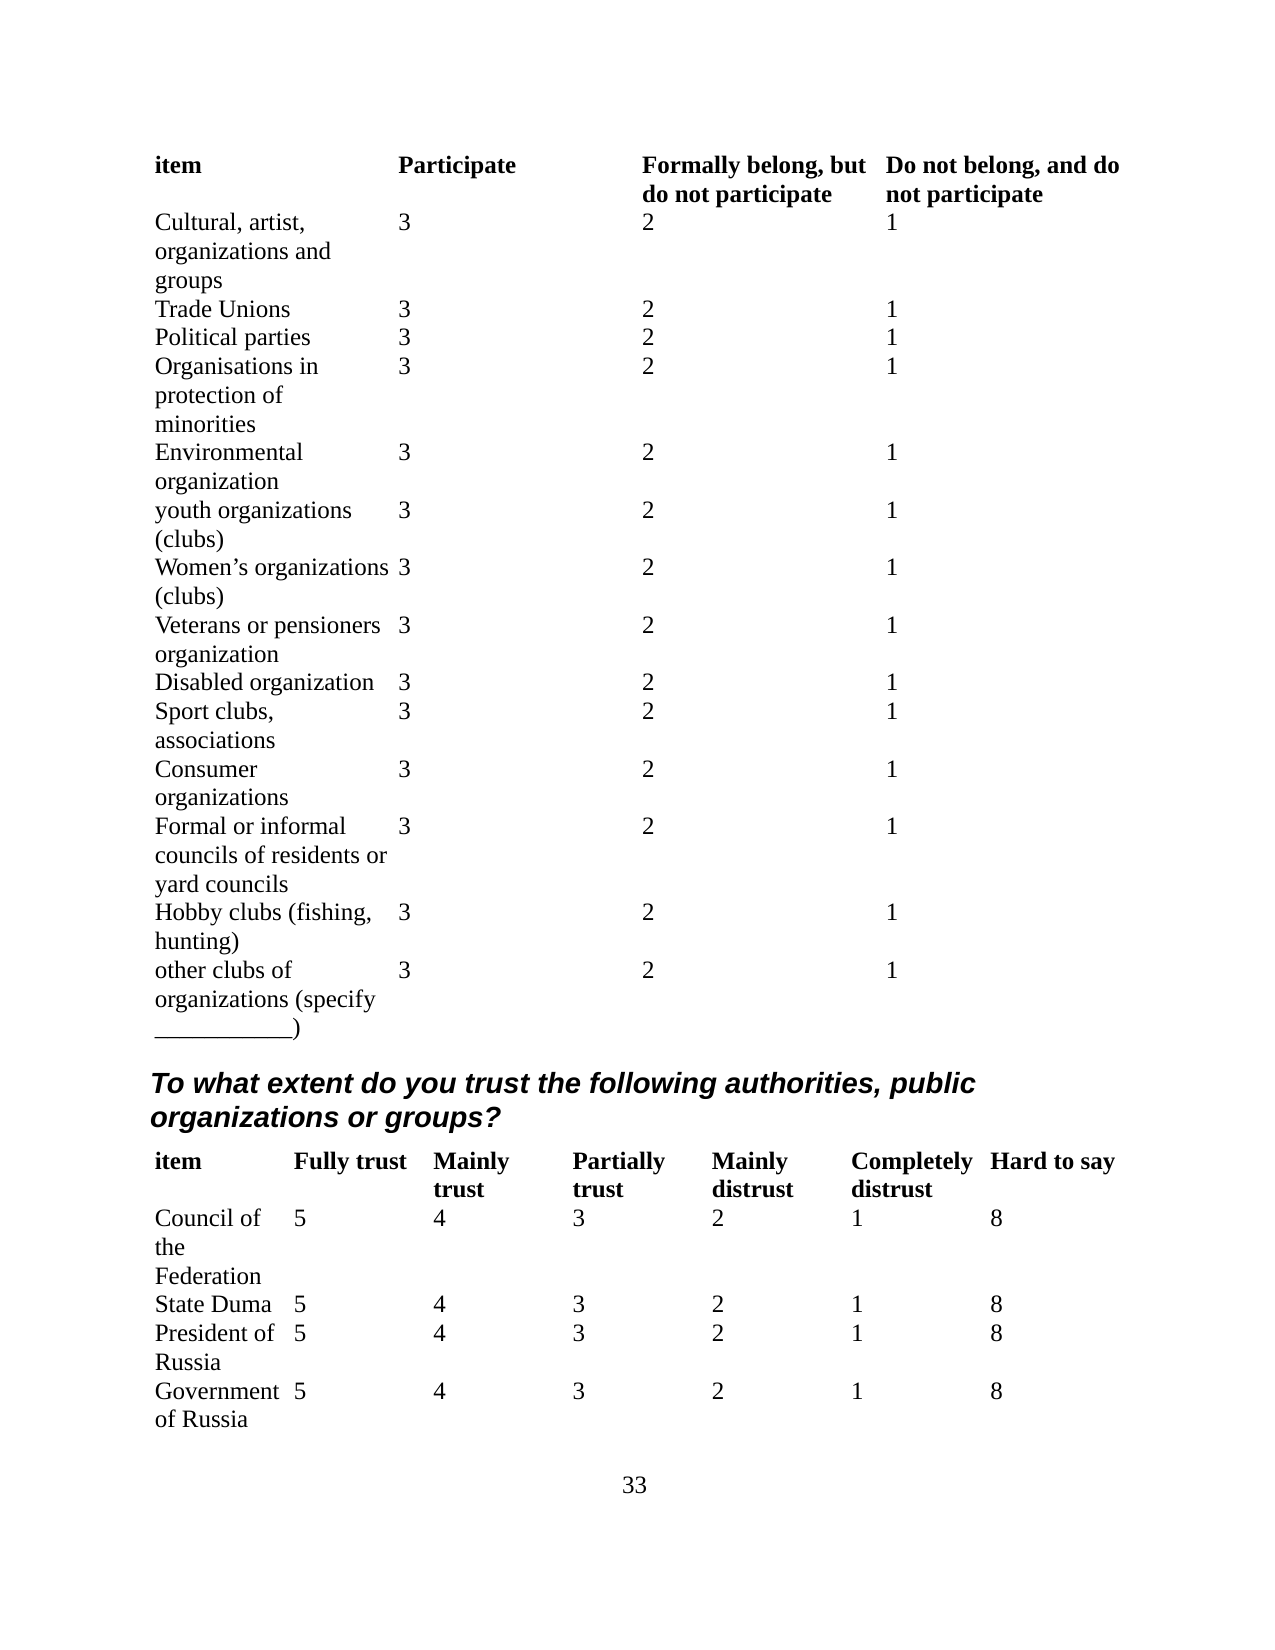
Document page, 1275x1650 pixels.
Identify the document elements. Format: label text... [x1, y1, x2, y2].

table_cell 2 [638, 668, 881, 696]
table_header Mainly trust [429, 1146, 568, 1203]
table_cell 3 [394, 754, 637, 811]
table_cell 3 [394, 495, 637, 552]
subtitle To what extent do you trust the following authorities, public organizations or groups? [150, 1066, 1125, 1133]
table_cell 1 [881, 208, 1125, 294]
table_cell 1 [846, 1203, 986, 1289]
table_cell 2 [638, 696, 881, 754]
table_cell 1 [881, 811, 1125, 897]
table_cell 1 [881, 495, 1125, 552]
table_cell 8 [986, 1376, 1125, 1433]
table_cell 3 [394, 294, 637, 322]
table_cell 2 [638, 438, 881, 495]
table_cell 2 [638, 898, 881, 955]
table_cell Formal or informal councils of residents or yard councils [150, 811, 394, 897]
table_cell 3 [394, 811, 637, 897]
table_cell Veterans or pensioners organization [150, 610, 394, 667]
table_cell 3 [568, 1203, 707, 1289]
table_cell 2 [638, 610, 881, 667]
table_cell Environmental organization [150, 438, 394, 495]
table_cell other clubs of organizations (specify ___________) [150, 955, 394, 1041]
table_cell 1 [881, 610, 1125, 667]
table_cell 3 [394, 323, 637, 351]
table_cell State Duma [150, 1290, 289, 1318]
table_cell 2 [638, 208, 881, 294]
table_cell 1 [881, 294, 1125, 322]
table_cell Hobby clubs (fishing, hunting) [150, 898, 394, 955]
table_cell Disabled organization [150, 668, 394, 696]
table_cell 3 [394, 208, 637, 294]
table_cell 3 [568, 1318, 707, 1376]
table_cell 8 [986, 1318, 1125, 1376]
table_header Hard to say [986, 1146, 1125, 1203]
table_cell 2 [638, 811, 881, 897]
table_cell 3 [394, 610, 637, 667]
table_cell 1 [881, 438, 1125, 495]
table_cell 1 [846, 1376, 986, 1433]
table_cell Political parties [150, 323, 394, 351]
table_cell 1 [881, 955, 1125, 1041]
table_cell 4 [429, 1376, 568, 1433]
table_cell 3 [394, 438, 637, 495]
table_cell 2 [638, 955, 881, 1041]
table_cell 1 [881, 351, 1125, 437]
table_cell 2 [638, 553, 881, 610]
table_cell Trade Unions [150, 294, 394, 322]
table_cell Consumer organizations [150, 754, 394, 811]
table_cell 2 [638, 351, 881, 437]
table_cell 2 [638, 294, 881, 322]
table_cell 2 [638, 495, 881, 552]
table_cell 1 [881, 696, 1125, 754]
table_cell 8 [986, 1290, 1125, 1318]
table_cell 5 [289, 1376, 428, 1433]
table_cell 3 [568, 1376, 707, 1433]
table_cell Council of the Federation [150, 1203, 289, 1289]
table_cell 3 [394, 668, 637, 696]
table_header item [150, 150, 394, 207]
table_cell 2 [707, 1376, 846, 1433]
table_cell Sport clubs, associations [150, 696, 394, 754]
table_cell 4 [429, 1318, 568, 1376]
table_cell 2 [707, 1290, 846, 1318]
table_header item [150, 1146, 289, 1203]
table_cell 1 [881, 754, 1125, 811]
table_cell 4 [429, 1290, 568, 1318]
table_cell 3 [394, 898, 637, 955]
table_cell youth organizations (clubs) [150, 495, 394, 552]
table_cell 2 [638, 754, 881, 811]
table_cell 1 [881, 898, 1125, 955]
table_cell 4 [429, 1203, 568, 1289]
table_cell 1 [881, 323, 1125, 351]
table_cell 5 [289, 1203, 428, 1289]
table_header Fully trust [289, 1146, 428, 1203]
table_cell 1 [881, 553, 1125, 610]
table_cell Organisations in protection of minorities [150, 351, 394, 437]
table_header Partially trust [568, 1146, 707, 1203]
table_header Mainly distrust [707, 1146, 846, 1203]
table_cell 1 [846, 1318, 986, 1376]
table_cell 5 [289, 1318, 428, 1376]
table_cell 3 [568, 1290, 707, 1318]
table_cell President of Russia [150, 1318, 289, 1376]
table_cell 1 [846, 1290, 986, 1318]
table_header Completely distrust [846, 1146, 986, 1203]
table_header Formally belong, but do not participate [638, 150, 881, 207]
table_cell 1 [881, 668, 1125, 696]
table_cell 3 [394, 553, 637, 610]
table_cell 2 [707, 1203, 846, 1289]
table_cell Government of Russia [150, 1376, 289, 1433]
table_cell 8 [986, 1203, 1125, 1289]
table_cell 3 [394, 955, 637, 1041]
table_cell Women’s organizations (clubs) [150, 553, 394, 610]
table_cell 3 [394, 351, 637, 437]
table_cell 5 [289, 1290, 428, 1318]
table_cell 3 [394, 696, 637, 754]
table_cell 2 [707, 1318, 846, 1376]
table_cell 2 [638, 323, 881, 351]
table_header Participate [394, 150, 637, 207]
table_header Do not belong, and do not participate [881, 150, 1125, 207]
table_cell Cultural, artist, organizations and groups [150, 208, 394, 294]
